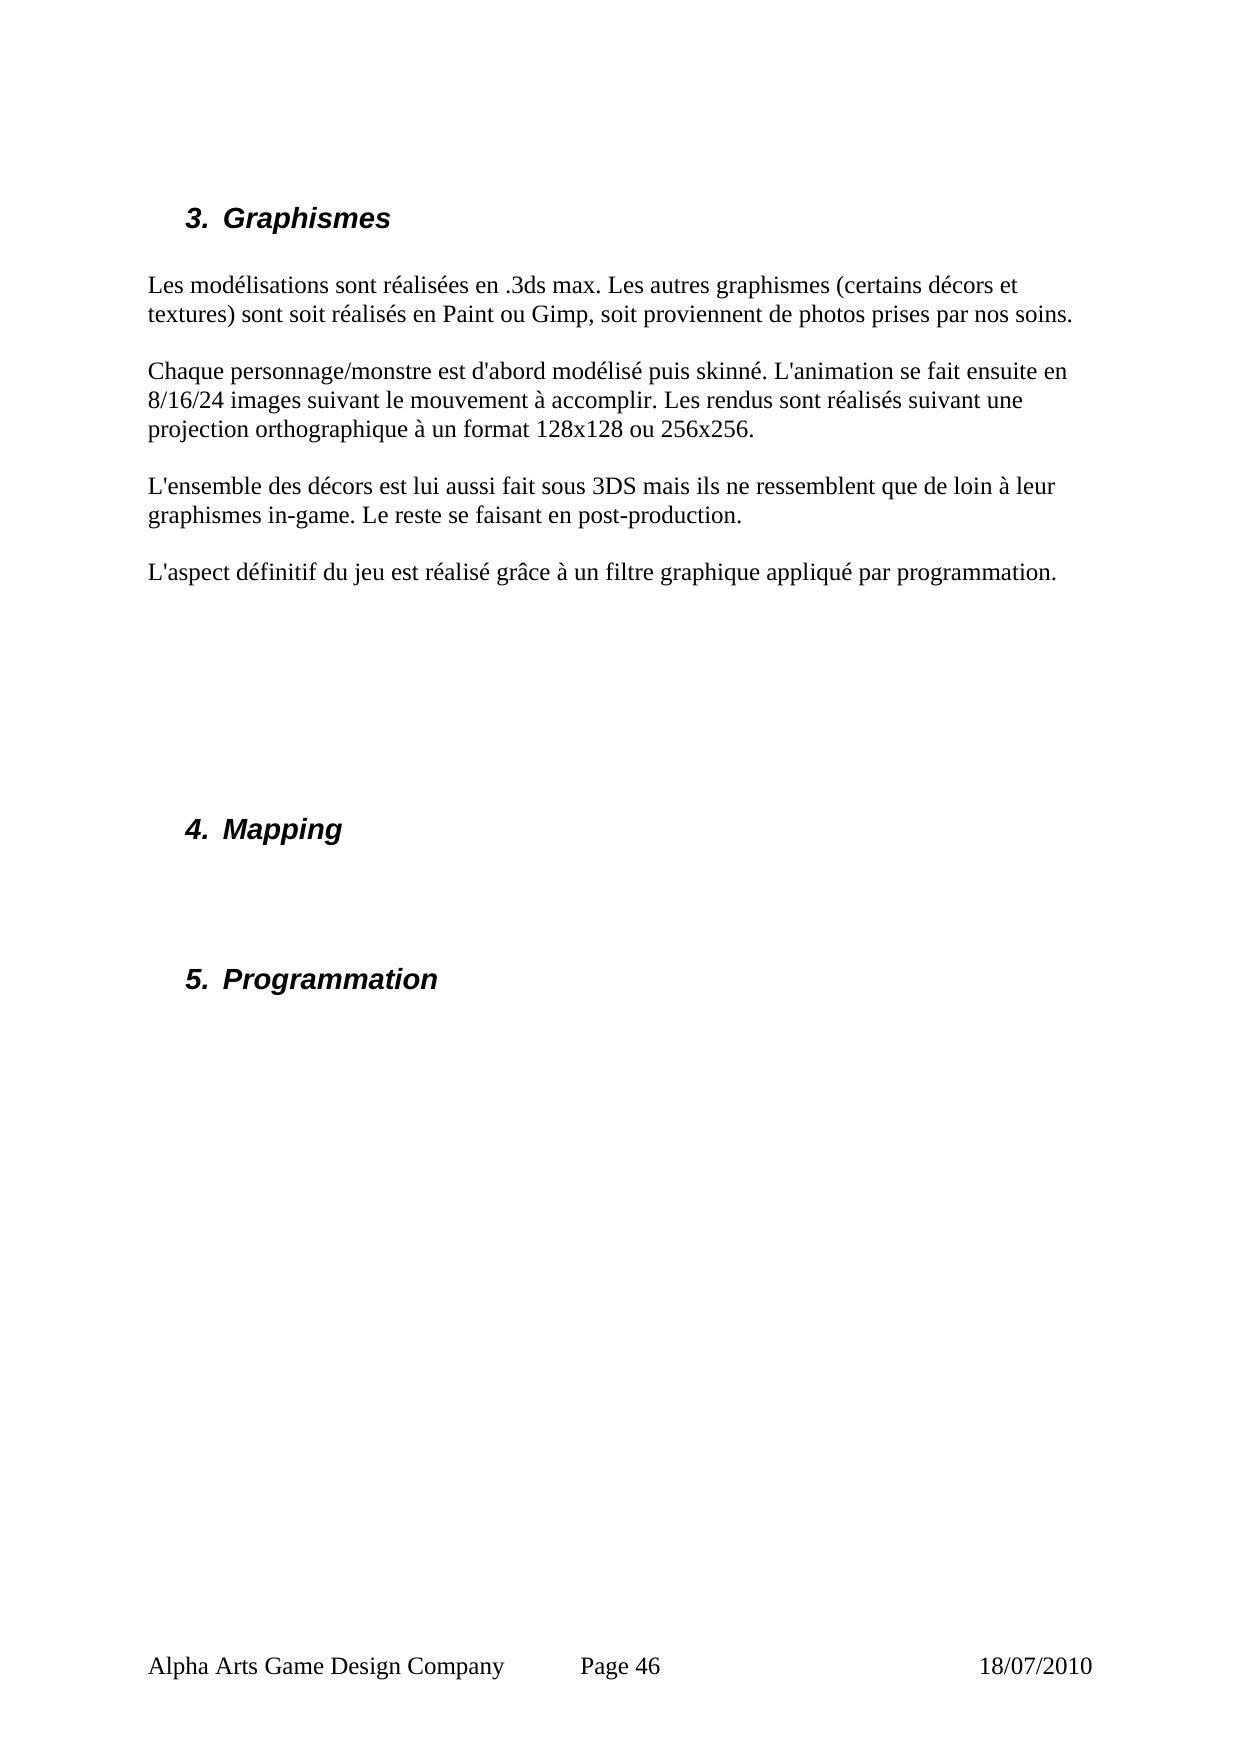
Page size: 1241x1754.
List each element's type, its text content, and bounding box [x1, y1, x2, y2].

text Chaque personnage/monstre est d'abord modélisé puis skinné. L'animation se fait ensuite en 8/16/24 images suivant le mouvement à accomplir. Les rendus sont réalisés suivant une projection orthographique à un format 128x128 ou 256x256. [148, 356, 1092, 442]
text Les modélisations sont réalisées en .3ds max. Les autres graphismes (certains décors et textures) sont soit réalisés en Paint ou Gimp, soit proviennent de photos prises par nos soins. [148, 270, 1092, 327]
subtitle Graphismes [185, 201, 1092, 235]
subtitle Programmation [185, 962, 1092, 996]
subtitle Mapping [185, 812, 1092, 846]
text L'ensemble des décors est lui aussi fait sous 3DS mais ils ne ressemblent que de loin à leur graphismes in-game. Le reste se faisant en post-production. [148, 471, 1092, 529]
text L'aspect définitif du jeu est réalisé grâce à un filtre graphique appliqué par programmation. [148, 557, 1092, 586]
